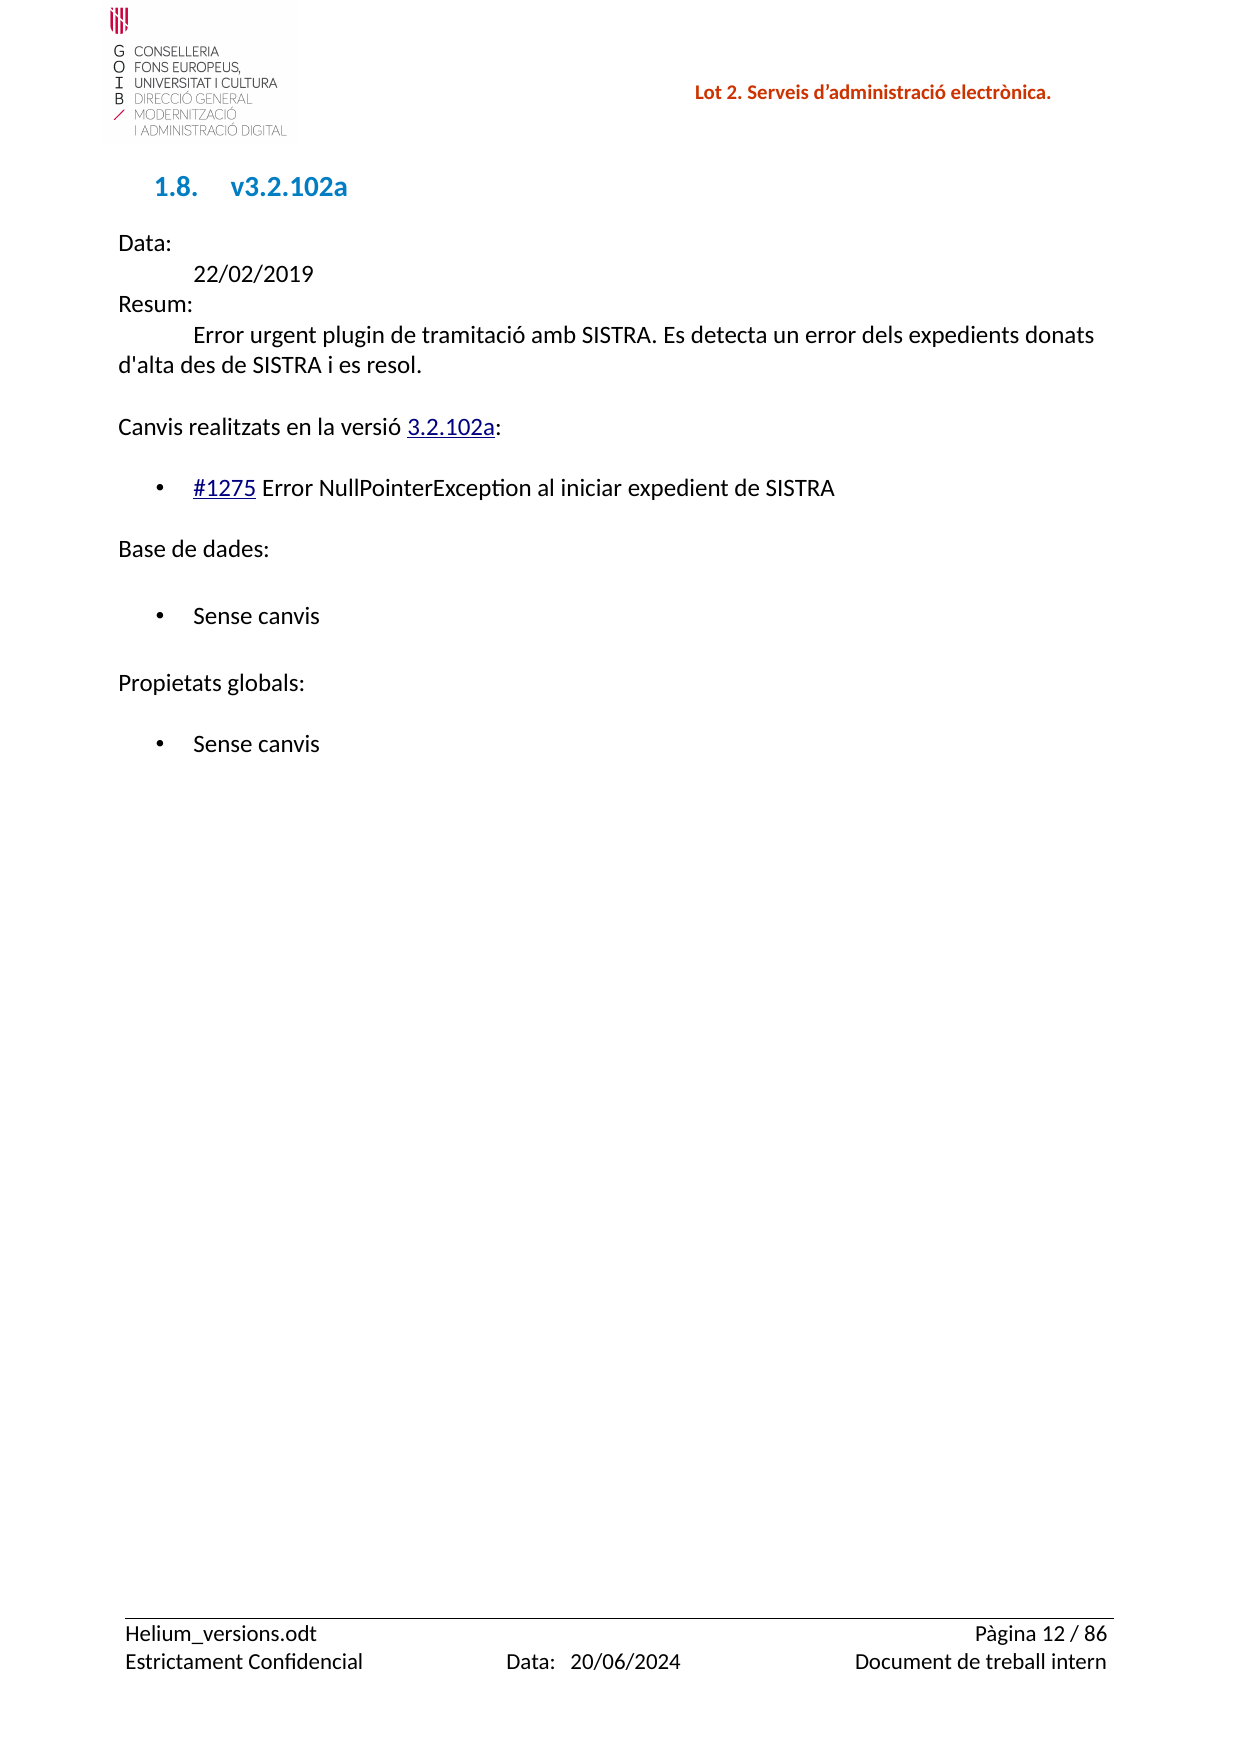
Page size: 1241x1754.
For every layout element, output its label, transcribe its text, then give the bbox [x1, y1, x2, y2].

list #1275 Error NullPointerException al iniciar expedient de SISTRA [156, 472, 1122, 502]
picture [100, 0, 297, 144]
list Sense canvis [156, 600, 1122, 630]
text Data: [118, 228, 1122, 258]
subtitle v3.2.102a [153, 168, 1122, 204]
text Resum: [118, 289, 1122, 319]
text Base de dades: [118, 533, 1122, 563]
text Propietats globals: [118, 667, 1122, 697]
text Canvis realitzats en la versió 3.2.102a: [118, 411, 1122, 441]
text Error urgent plugin de tramitació amb SISTRA. Es detecta un error dels expedients donats d'alta des de SISTRA i es resol. [118, 319, 1122, 380]
list Sense canvis [156, 728, 1122, 758]
text 22/02/2019 [118, 258, 1122, 289]
